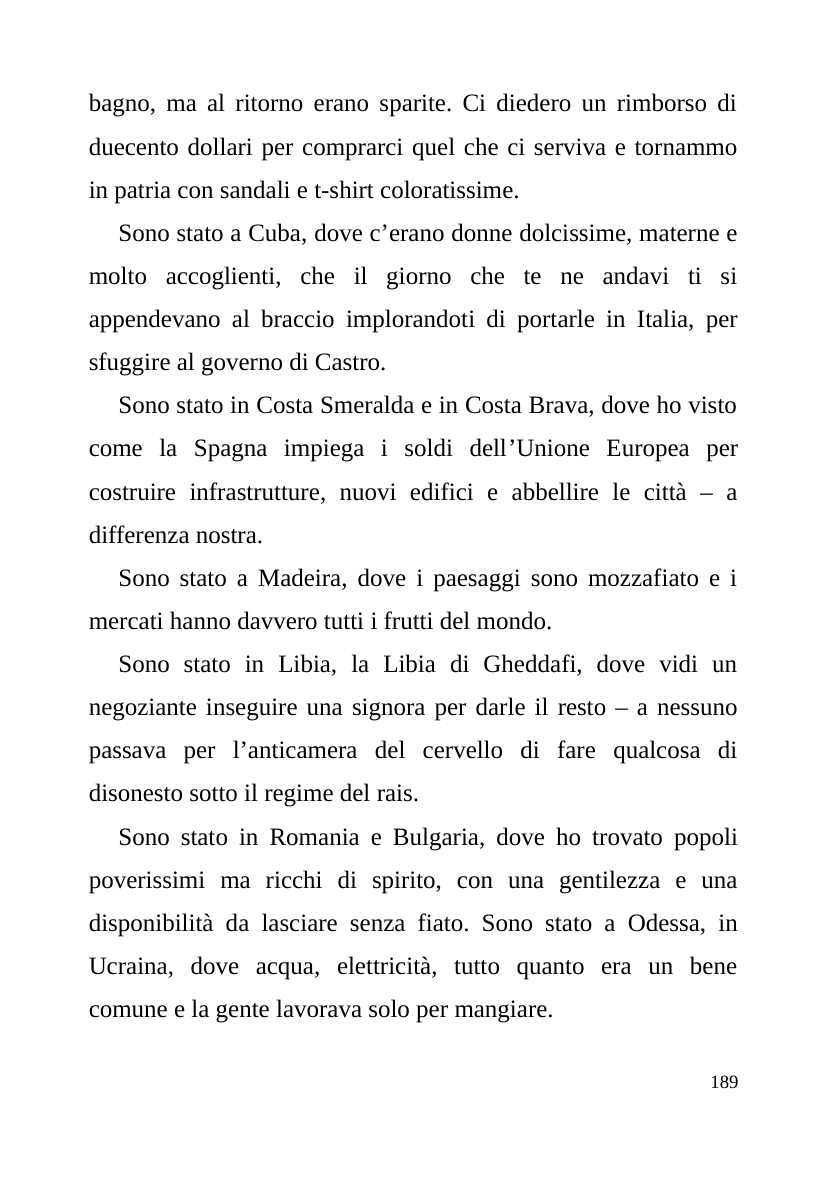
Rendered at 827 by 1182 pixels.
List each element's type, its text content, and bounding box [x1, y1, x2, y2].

text Sono stato in Libia, la Libia di Gheddafi, dove vidi un negoziante inseguire una signora per darle il resto – a nessuno passava per l’anticamera del cervello di fare qualcosa di disonesto sotto il regime del rais. [88, 649, 738, 807]
text bagno, ma al ritorno erano sparite. Ci diedero un rimborso di duecento dollari per comprarci quel che ci serviva e tornammo in patria con sandali e t-shirt coloratissime. [88, 88, 738, 203]
text Sono stato a Cuba, dove c’erano donne dolcissime, materne e molto accoglienti, che il giorno che te ne andavi ti si appendevano al braccio implorandoti di portarle in Italia, per sfuggire al governo di Castro. [88, 218, 738, 376]
text Sono stato in Costa Smeralda e in Costa Brava, dove ho visto come la Spagna impiega i soldi dell’Unione Europea per costruire infrastrutture, nuovi edifici e abbellire le città – a differenza nostra. [88, 390, 738, 548]
text Sono stato in Romania e Bulgaria, dove ho trovato popoli poverissimi ma ricchi di spirito, con una gentilezza e una disponibilità da lasciare senza fiato. Sono stato a Odessa, in Ucraina, dove acqua, elettricità, tutto quanto era un bene comune e la gente lavorava solo per mangiare. [88, 822, 738, 1023]
text Sono stato a Madeira, dove i paesaggi sono mozzafiato e i mercati hanno davvero tutti i frutti del mondo. [88, 563, 738, 635]
